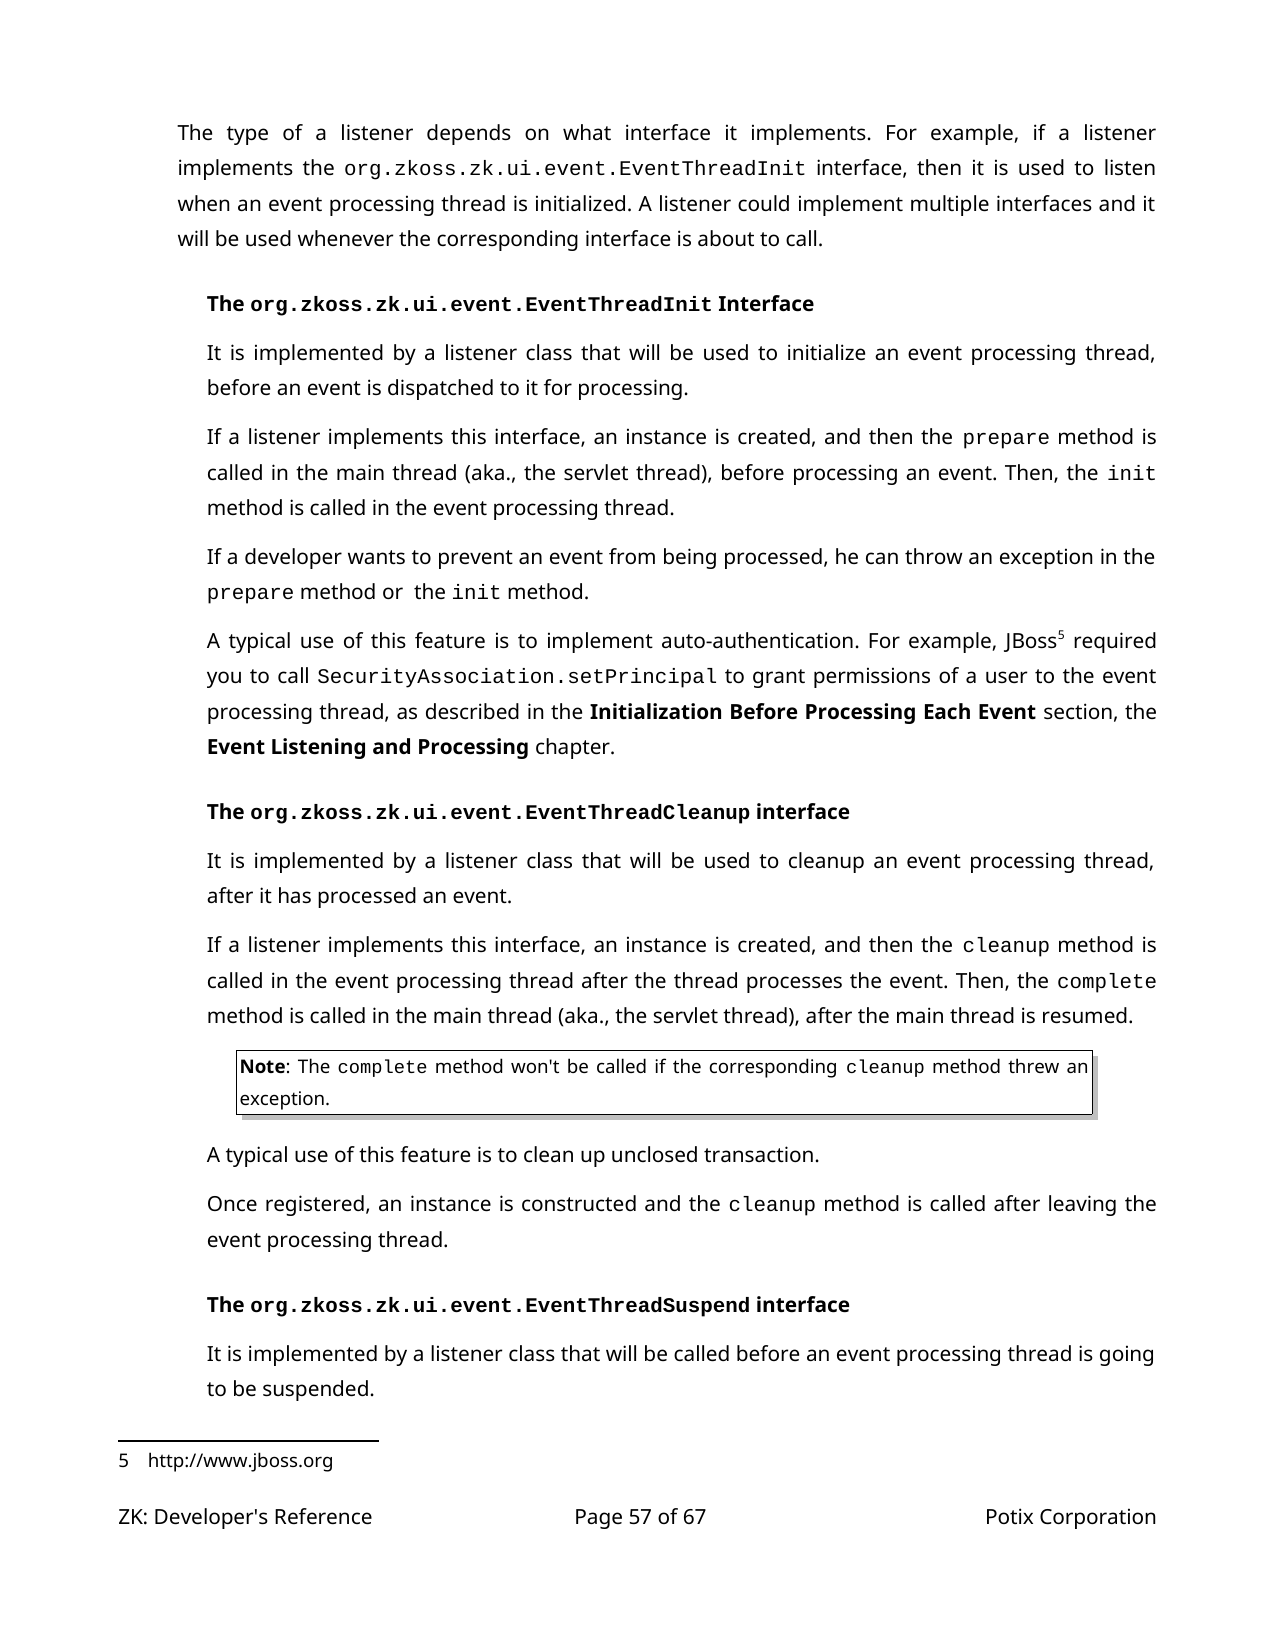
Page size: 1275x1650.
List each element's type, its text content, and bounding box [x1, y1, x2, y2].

text A typical use of this feature is to clean up unclosed transaction. [207, 1141, 1157, 1169]
text The type of a listener depends on what interface it implements. For example, if a listener implements the org.zkoss.zk.ui.event.EventThreadInit interface, then it is used to listen when an event processing thread is initialized. A listener could implement multiple interfaces and it will be used whenever the corresponding interface is about to call. [177, 118, 1157, 252]
subtitle The org.zkoss.zk.ui.event.EventThreadCleanup interface [207, 797, 1157, 826]
text It is implemented by a listener class that will be used to initialize an event processing thread, before an event is dispatched to it for processing. [207, 338, 1157, 402]
text If a listener implements this interface, an instance is created, and then the cleanup method is called in the event processing thread after the thread processes the event. Then, the complete method is called in the main thread (aka., the servlet thread), after the main thread is resumed. [207, 931, 1157, 1030]
text If a listener implements this interface, an instance is created, and then the prepare method is called in the main thread (aka., the servlet thread), before processing an event. Then, the init method is called in the event processing thread. [207, 422, 1157, 521]
text Note: The complete method won't be called if the corresponding cleanup method threw an exception. [237, 1051, 1092, 1114]
text Once registered, an instance is constructed and the cleanup method is called after leaving the event processing thread. [207, 1189, 1157, 1253]
text It is implemented by a listener class that will be used to cleanup an event processing thread, after it has processed an event. [207, 846, 1157, 910]
text If a developer wants to prevent an event from being processed, he can throw an exception in the prepare method or the init method. [207, 542, 1157, 606]
text http://www.jboss.org [118, 1447, 1157, 1473]
subtitle The org.zkoss.zk.ui.event.EventThreadSuspend interface [207, 1290, 1157, 1318]
text A typical use of this feature is to implement auto-authentication. For example, JBoss required you to call SecurityAssociation.setPrincipal to grant permissions of a user to the event processing thread, as described in the Initialization Before Processing Each Event section, the Event Listening and Processing chapter. [207, 626, 1157, 761]
text It is implemented by a listener class that will be called before an event processing thread is going to be suspended. [207, 1339, 1157, 1402]
subtitle The org.zkoss.zk.ui.event.EventThreadInit Interface [207, 289, 1157, 317]
